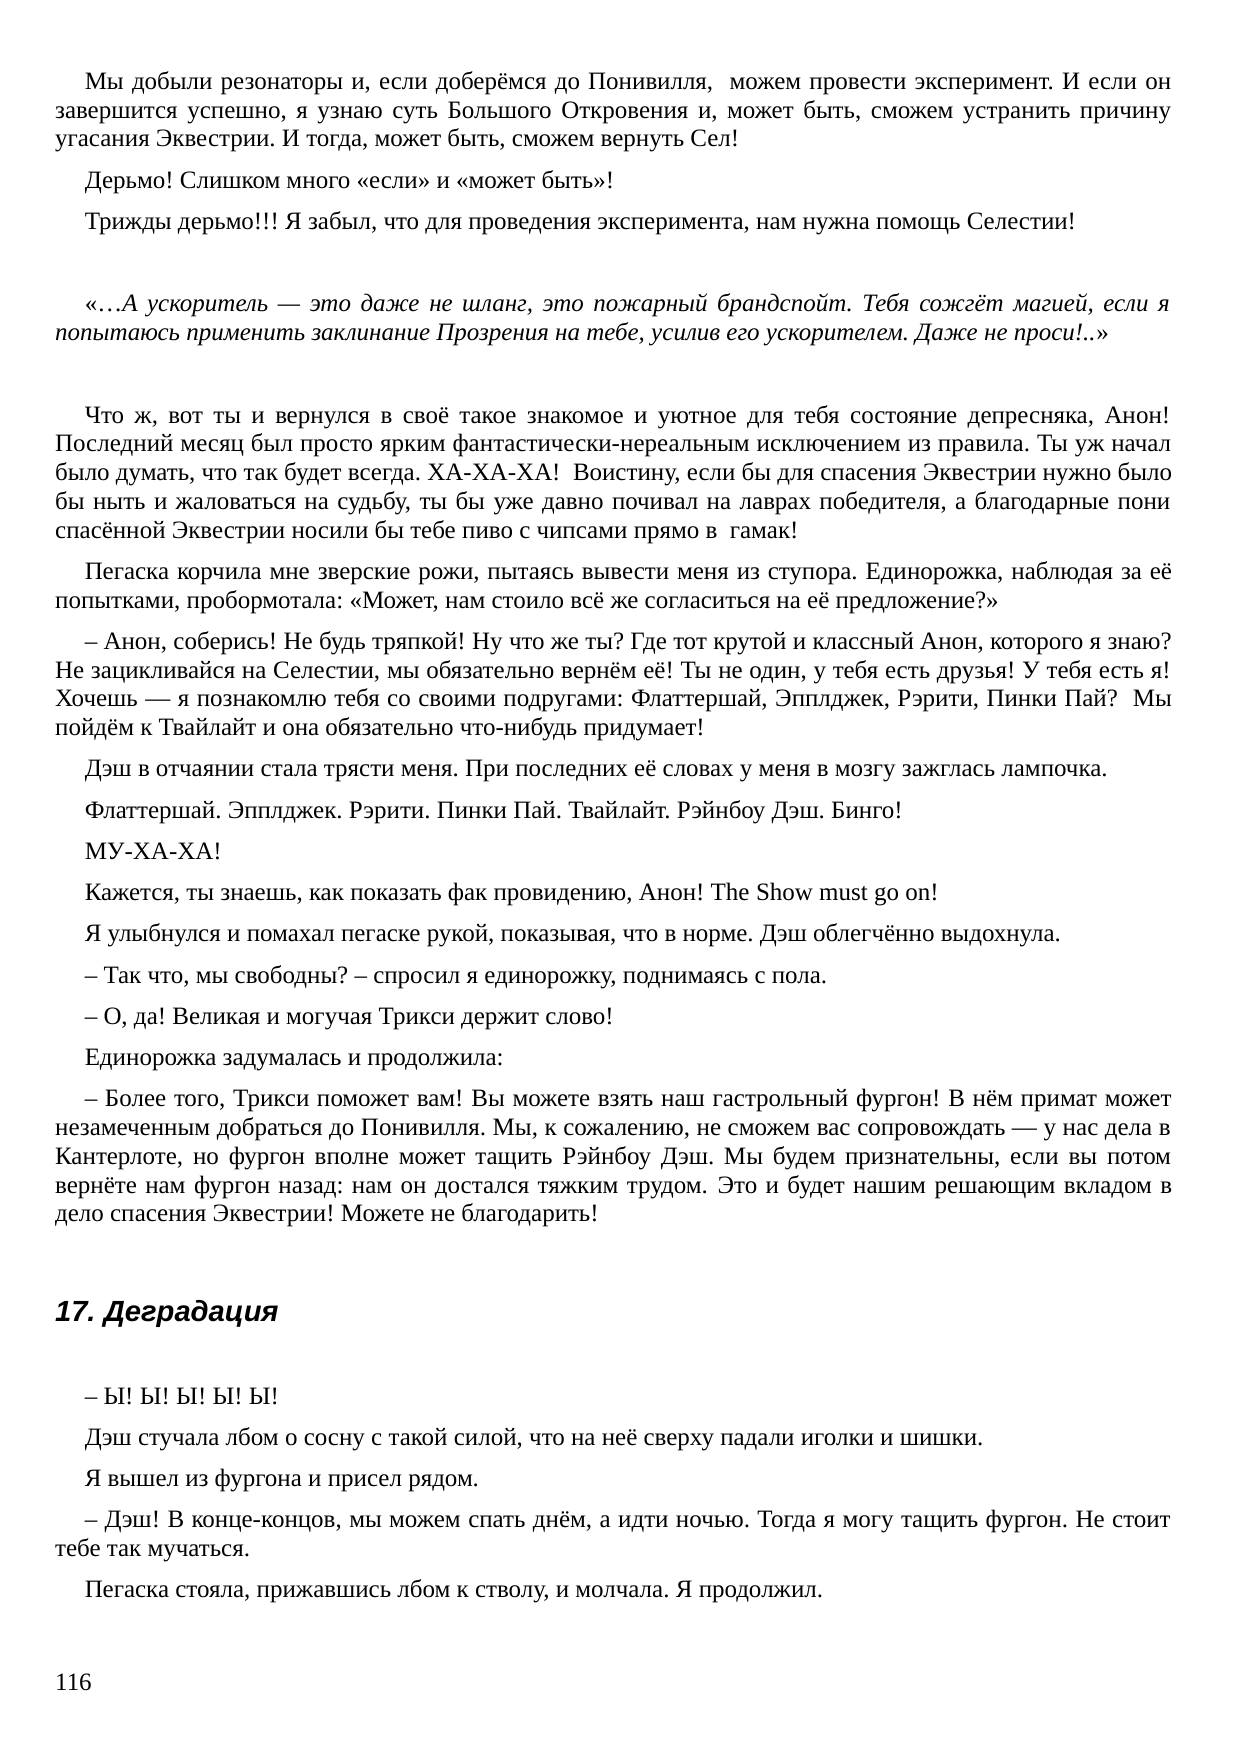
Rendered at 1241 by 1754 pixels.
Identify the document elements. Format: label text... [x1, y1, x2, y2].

text Что ж, вот ты и вернулся в своё такое знакомое и уютное для тебя состояние депресняка, Анон! Последний месяц был просто ярким фантастически-нереальным исключением из правила. Ты уж начал было думать, что так будет всегда. ХА-ХА-ХА! Воистину, если бы для спасения Эквестрии нужно было бы ныть и жаловаться на судьбу, ты бы уже давно почивал на лаврах победителя, а благодарные пони спасённой Эквестрии носили бы тебе пиво с чипсами прямо в гамак! [55, 400, 1173, 543]
text «…А ускоритель — это даже не шланг, это пожарный брандспойт. Тебя сожгёт магией, если я попытаюсь применить заклинание Прозрения на тебе, усилив его ускорителем. Даже не проси!..» [55, 288, 1173, 346]
text Мы добыли резонаторы и, если доберёмся до Понивилля, можем провести эксперимент. И если он завершится успешно, я узнаю суть Большого Откровения и, может быть, сможем устранить причину угасания Эквестрии. И тогда, может быть, сможем вернуть Сел! [55, 66, 1173, 152]
text Единорожка задумалась и продолжила: [55, 1042, 1173, 1071]
text – Ы! Ы! Ы! Ы! Ы! [55, 1381, 1173, 1409]
text Флаттершай. Эпплджек. Рэрити. Пинки Пай. Твайлайт. Рэйнбоу Дэш. Бинго! [55, 795, 1173, 823]
text – О, да! Великая и могучая Трикси держит слово! [55, 1001, 1173, 1030]
text Пегаска стояла, прижавшись лбом к стволу, и молчала. Я продолжил. [55, 1574, 1173, 1603]
text МУ-ХА-ХА! [55, 836, 1173, 865]
text Дэш стучала лбом о сосну с такой силой, что на неё сверху падали иголки и шишки. [55, 1422, 1173, 1451]
text – Анон, соберись! Не будь тряпкой! Ну что же ты? Где тот крутой и классный Анон, которого я знаю? Не зацикливайся на Селестии, мы обязательно вернём её! Ты не один, у тебя есть друзья! У тебя есть я! Хочешь — я познакомлю тебя со своими подругами: Флаттершай, Эпплджек, Рэрити, Пинки Пай? Мы пойдём к Твайлайт и она обязательно что-нибудь придумает! [55, 626, 1173, 741]
text – Более того, Трикси поможет вам! Вы можете взять наш гастрольный фургон! В нём примат может незамеченным добраться до Понивилля. Мы, к сожалению, не сможем вас сопровождать — у нас дела в Кантерлоте, но фургон вполне может тащить Рэйнбоу Дэш. Мы будем признательны, если вы потом вернёте нам фургон назад: нам он достался тяжким трудом. Это и будет нашим решающим вкладом в дело спасения Эквестрии! Можете не благодарить! [55, 1083, 1173, 1227]
text Кажется, ты знаешь, как показать фак провидению, Анон! The Show must go on! [55, 877, 1173, 906]
text Дэш в отчаянии стала трясти меня. При последних её словах у меня в мозгу зажглась лампочка. [55, 753, 1173, 782]
text – Так что, мы свободны? – спросил я единорожку, поднимаясь с пола. [55, 960, 1173, 988]
subtitle 17. Деградация [55, 1293, 1173, 1327]
text Я вышел из фургона и присел рядом. [55, 1463, 1173, 1492]
text Я улыбнулся и помахал пегаске рукой, показывая, что в норме. Дэш облегчённо выдохнула. [55, 918, 1173, 947]
text – Дэш! В конце-концов, мы можем спать днём, а идти ночью. Тогда я могу тащить фургон. Не стоит тебе так мучаться. [55, 1504, 1173, 1562]
text Дерьмо! Слишком много «если» и «может быть»! [55, 165, 1173, 193]
text Трижды дерьмо!!! Я забыл, что для проведения эксперимента, нам нужна помощь Селестии! [55, 206, 1173, 235]
text Пегаска корчила мне зверские рожи, пытаясь вывести меня из ступора. Единорожка, наблюдая за её попытками, пробормотала: «Может, нам стоило всё же согласиться на её предложение?» [55, 556, 1173, 613]
